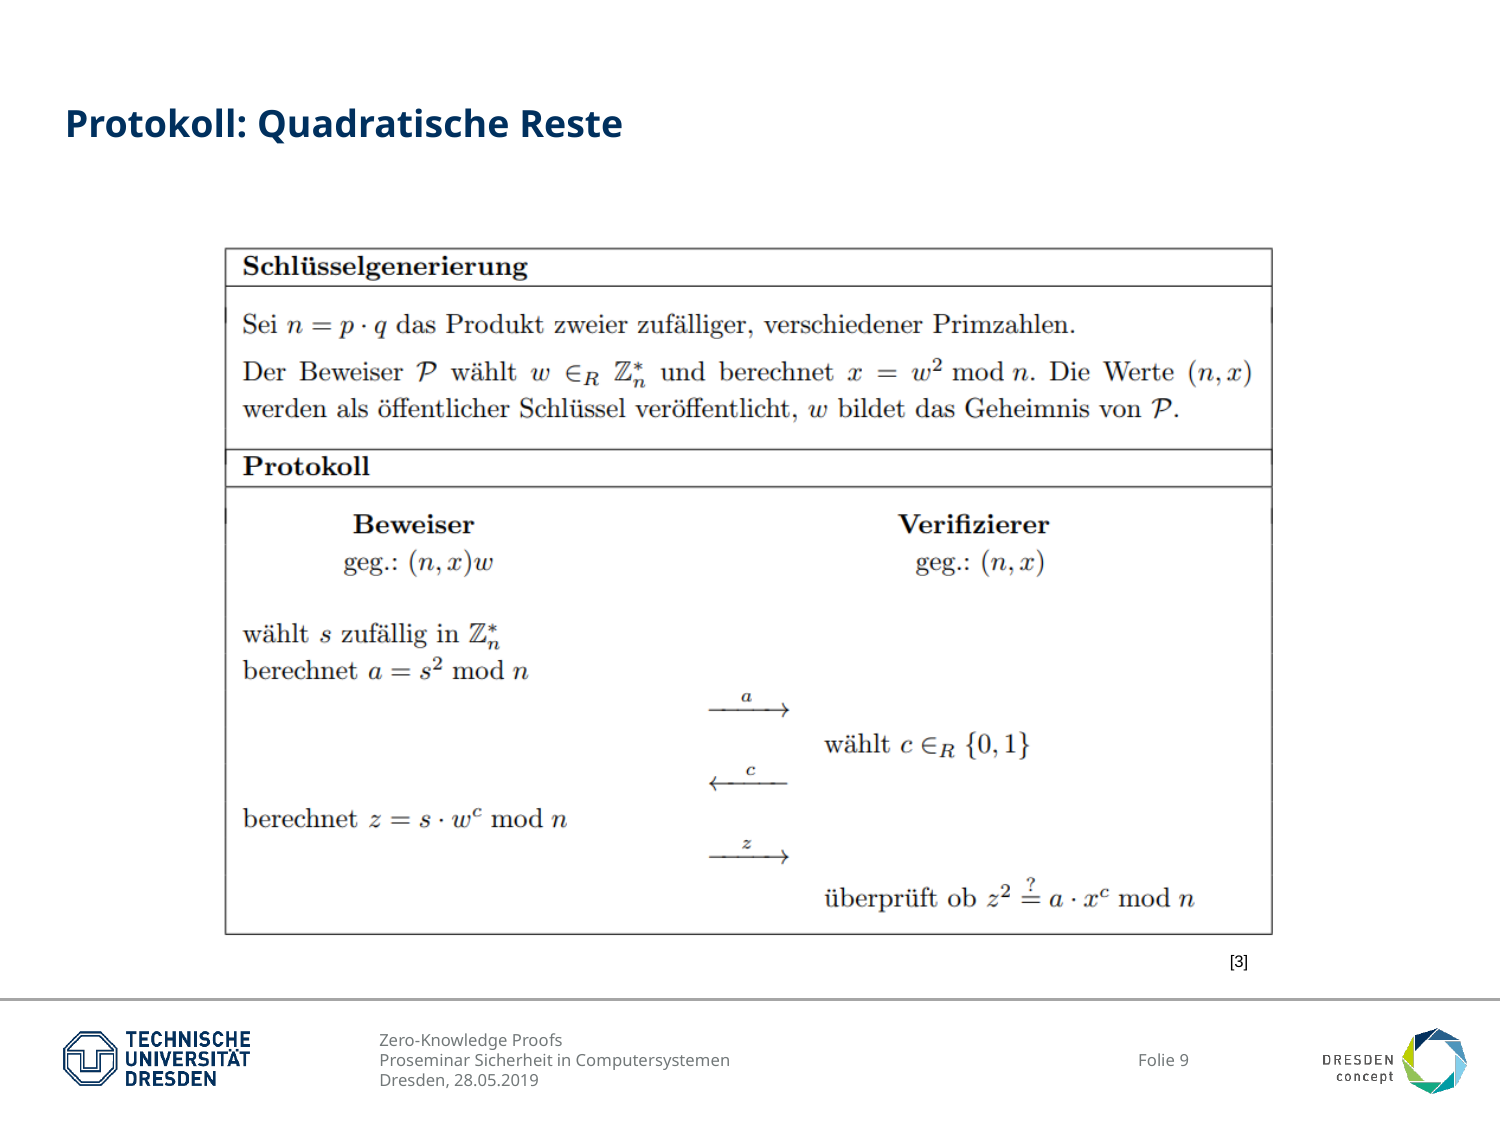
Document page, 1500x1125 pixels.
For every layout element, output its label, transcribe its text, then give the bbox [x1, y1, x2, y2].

picture [1323, 1028, 1467, 1094]
text_box [3] [1215, 945, 1264, 979]
title Protokoll: Quadratische Reste [64, 56, 1437, 190]
picture [220, 243, 1280, 941]
picture [63, 1031, 250, 1086]
